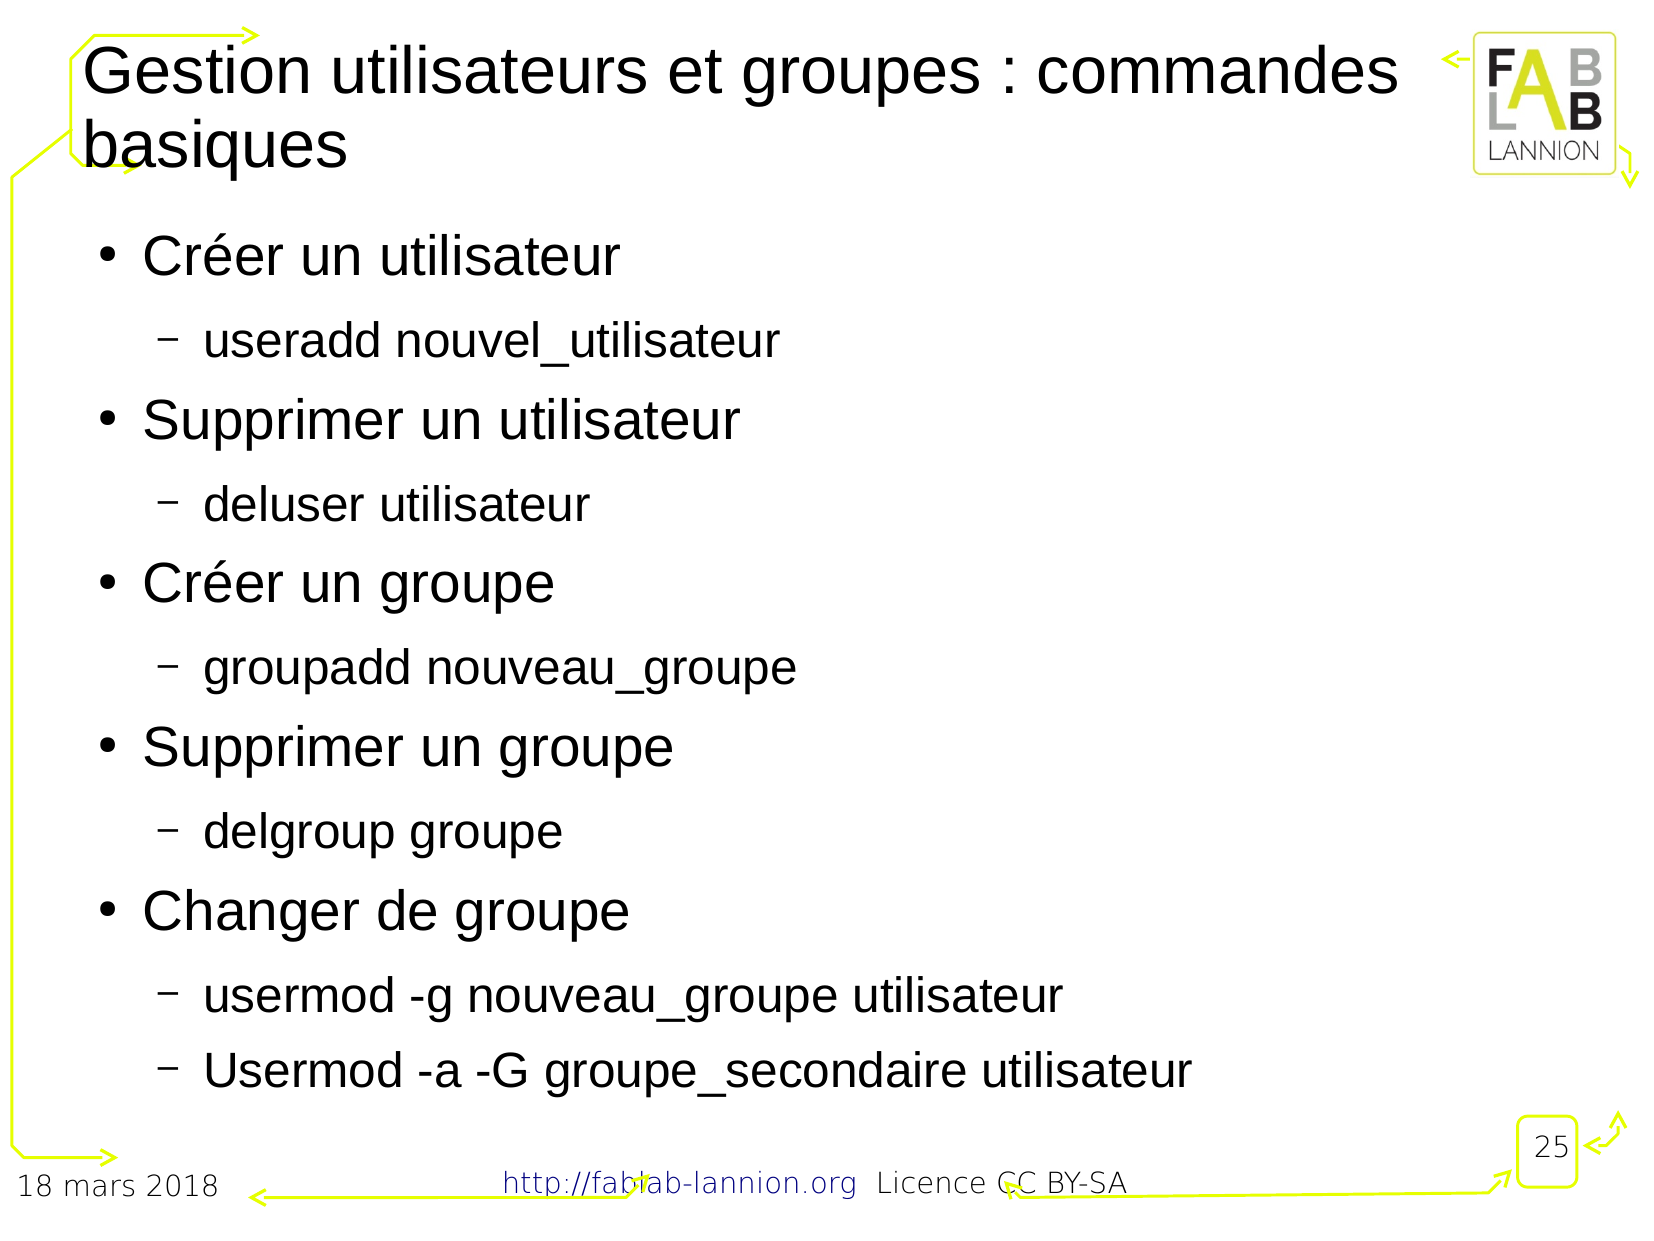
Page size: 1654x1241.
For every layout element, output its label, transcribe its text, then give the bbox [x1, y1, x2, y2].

list Créer un utilisateur useradd nouvel_utilisateur Supprimer un utilisateur deluser utilisateur Créer un groupe groupadd nouveau_groupe Supprimer un groupe delgroup groupe Changer de groupe usermod -g nouveau_groupe utilisateur Usermod -a -G groupe_secondaire utilisateur [82, 224, 1571, 1099]
title Gestion utilisateurs et groupes : commandes basiques [82, 32, 1441, 183]
picture [1470, 29, 1619, 178]
